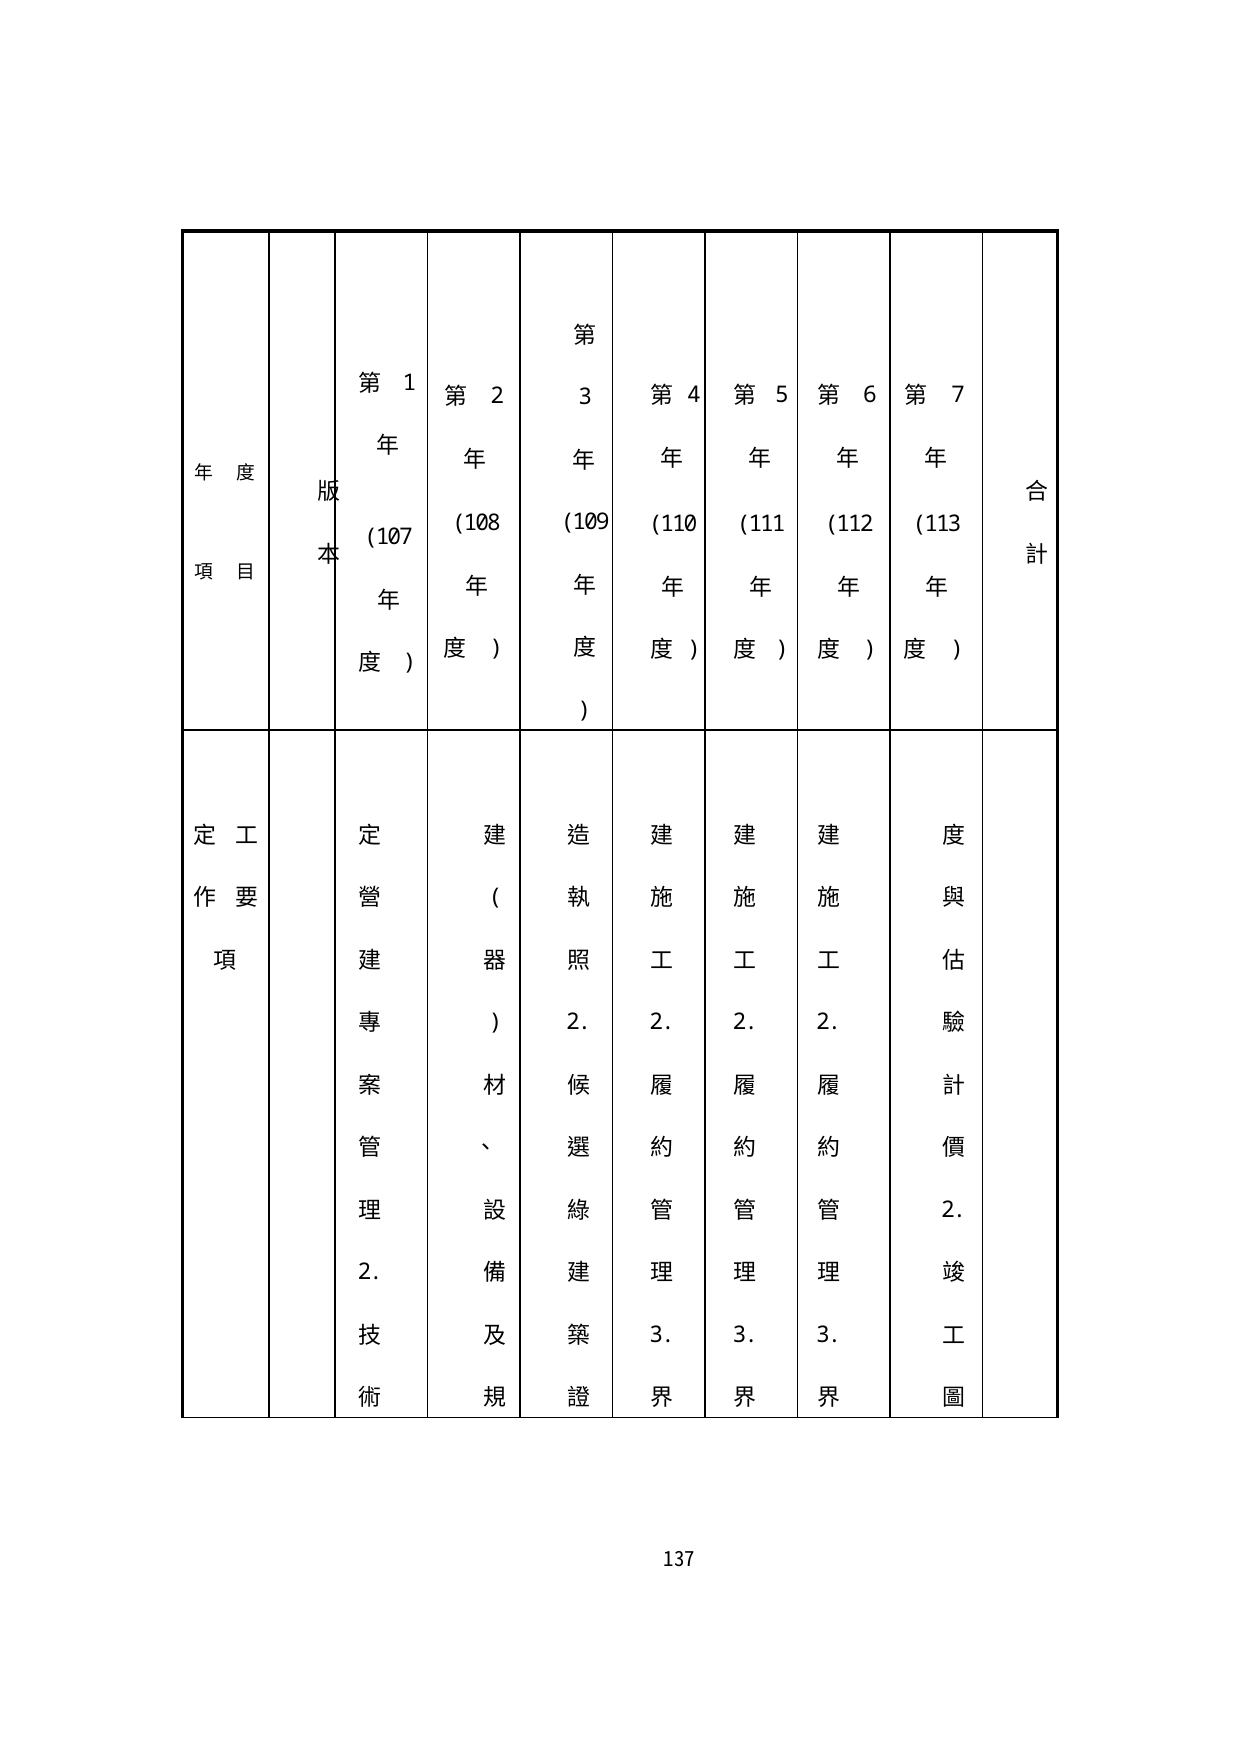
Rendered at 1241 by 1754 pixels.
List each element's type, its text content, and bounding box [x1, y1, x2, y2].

table_header 第5年 (111年度) [706, 233, 797, 729]
table_header 第6年 (112年度) [798, 233, 889, 729]
table_cell [270, 731, 334, 1417]
table_header 第7年 (113年度) [891, 233, 982, 729]
table_header 第3年 (109年度) [521, 233, 612, 729]
table_header 第4年 (110年度) [613, 233, 704, 729]
table_header 年度 項目 [184, 233, 268, 729]
table_cell 度與估驗計價 2.竣工圖 [891, 731, 982, 1417]
table_cell 定營建專案管理 2.技術 [336, 731, 427, 1417]
table_header 第1年 (107年度) [336, 233, 427, 729]
table_cell 建施工 2.履約管理 3.界 [706, 731, 797, 1417]
table_cell 定工作要項 [184, 731, 268, 1417]
table_header 版本 [270, 233, 334, 729]
table_header 第2年 (108年度) [428, 233, 519, 729]
table_cell 建(器)材、設備及規 [428, 731, 519, 1417]
table_cell 建施工 2.履約管理 3.界 [798, 731, 889, 1417]
table_header 合計 [983, 233, 1056, 729]
table_cell [983, 731, 1056, 1417]
table_cell 建施工 2.履約管理 3.界 [613, 731, 704, 1417]
table_cell 造執照 2.候選綠建築證 [521, 731, 612, 1417]
